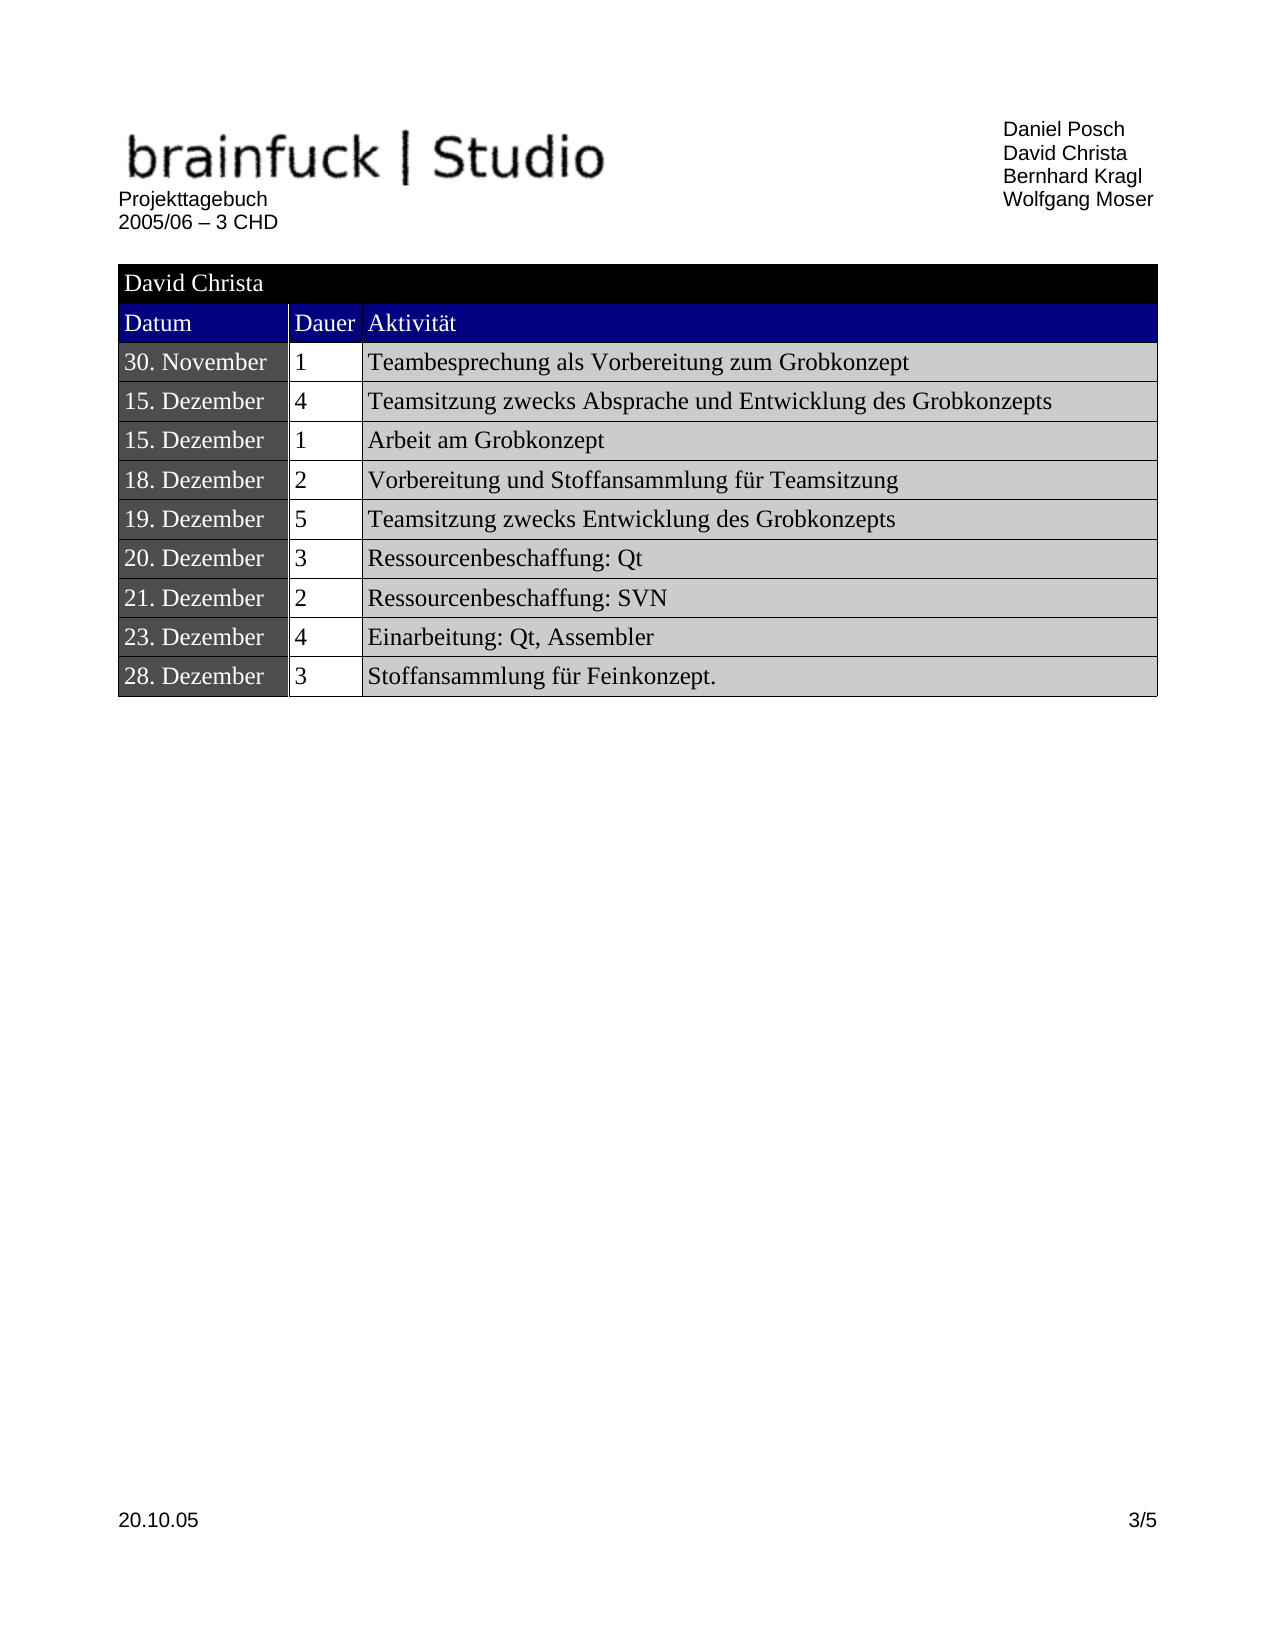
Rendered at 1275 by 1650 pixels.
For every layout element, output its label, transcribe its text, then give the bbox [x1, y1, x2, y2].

table_cell Einarbeitung: Qt, Assembler [363, 618, 1157, 656]
table_cell Stoffansammlung für Feinkonzept. [363, 657, 1157, 696]
table_cell 19. Dezember [119, 500, 288, 539]
table_cell 2 [290, 461, 362, 499]
table_cell 30. November [119, 343, 288, 381]
table_cell 5 [290, 500, 362, 539]
table_cell 23. Dezember [119, 618, 288, 656]
table_header David Christa [119, 265, 1157, 303]
table_cell Datum [119, 304, 288, 342]
table_cell Arbeit am Grobkonzept [363, 422, 1157, 460]
table_cell Dauer [290, 304, 362, 342]
table_cell 3 [290, 657, 362, 696]
table_cell 20. Dezember [119, 540, 288, 578]
table_cell 1 [290, 422, 362, 460]
table_cell 15. Dezember [119, 422, 288, 460]
table_cell 4 [290, 382, 362, 421]
table_cell Ressourcenbeschaffung: SVN [363, 579, 1157, 617]
table_cell Aktivität [363, 304, 1157, 342]
table_cell Ressourcenbeschaffung: Qt [363, 540, 1157, 578]
table_cell 18. Dezember [119, 461, 288, 499]
table_cell Vorbereitung und Stoffansammlung für Teamsitzung [363, 461, 1157, 499]
table_cell 4 [290, 618, 362, 656]
picture [118, 118, 609, 187]
table_cell 3 [290, 540, 362, 578]
table_cell Teamsitzung zwecks Absprache und Entwicklung des Grobkonzepts [363, 382, 1157, 421]
table_cell 1 [290, 343, 362, 381]
table_cell 28. Dezember [119, 657, 288, 696]
table_cell Teambesprechung als Vorbereitung zum Grobkonzept [363, 343, 1157, 381]
table_cell 15. Dezember [119, 382, 288, 421]
table_cell 2 [290, 579, 362, 617]
table_cell Teamsitzung zwecks Entwicklung des Grobkonzepts [363, 500, 1157, 539]
table_cell 21. Dezember [119, 579, 288, 617]
